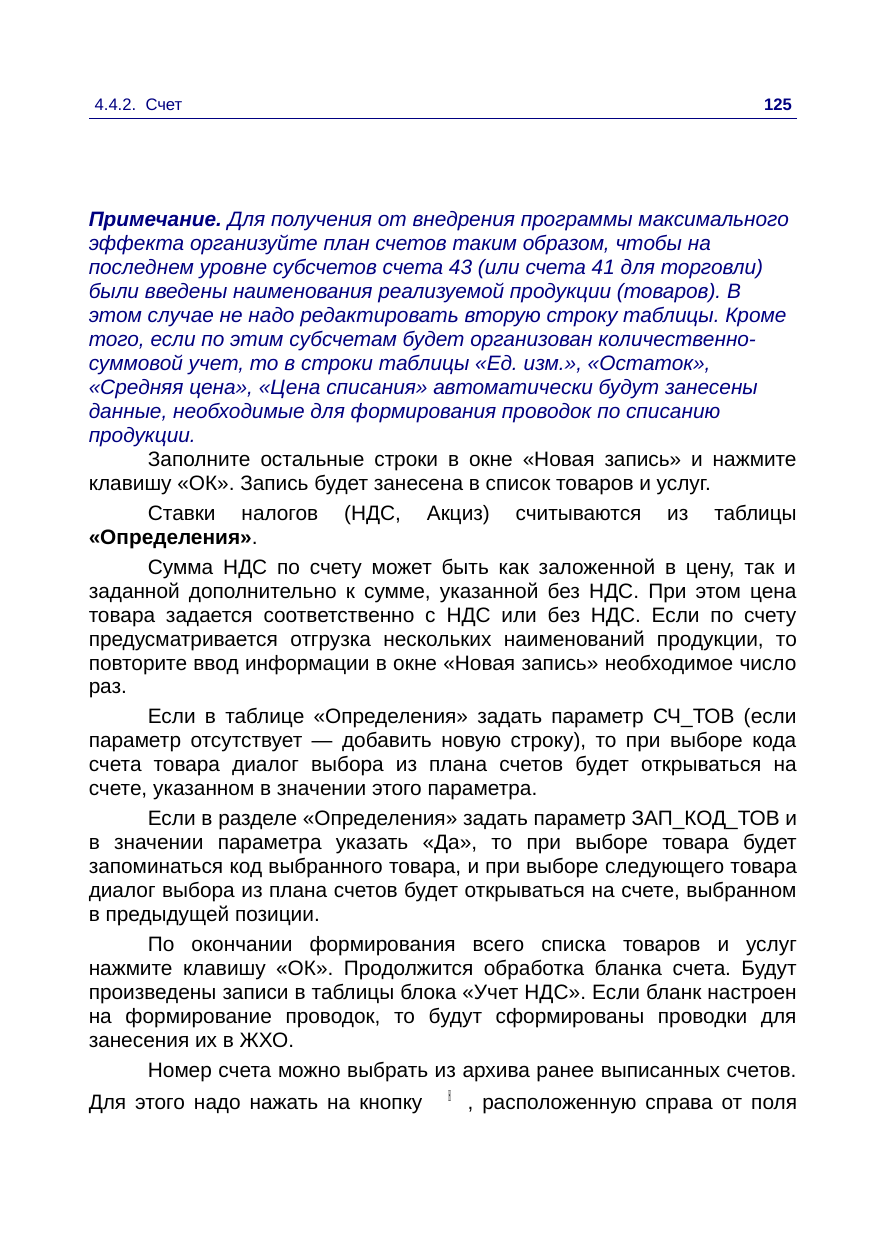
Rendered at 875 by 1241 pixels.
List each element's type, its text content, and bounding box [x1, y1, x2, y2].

text Если в разделе «Определения» задать параметр ЗАП_КОД_ТОВ и в значении параметра указать «Да», то при выборе товара будет запоминаться код выбранного товара, и при выборе следующего товара диалог выбора из плана счетов будет открываться на счете, выбранном в предыдущей позиции. [88, 806, 797, 926]
text По окончании формирования всего списка товаров и услуг нажмите клавишу «ОК». Продолжится обработка бланка счета. Будут произведены записи в таблицы блока «Учет НДС». Если бланк настроен на формирование проводок, то будут сформированы проводки для занесения их в ЖХО. [88, 932, 797, 1052]
text Если в таблице «Определения» задать параметр СЧ_ТОВ (если параметр отсутствует — добавить новую строку), то при выборе кода счета товара диалог выбора из плана счетов будет открываться на счете, указанном в значении этого параметра. [88, 704, 797, 800]
text Примечание. Для получения от внедрения программы максимального эффекта организуйте план счетов таким образом, чтобы на последнем уровне субсчетов счета 43 (или счета 41 для торговли) были введены наименования реализуемой продукции (товаров). В этом случае не надо редактировать вторую строку таблицы. Кроме того, если по этим субсчетам будет организован количественно-суммовой учет, то в строки таблицы «Ед. изм.», «Остаток», «Средняя цена», «Цена списания» автоматически будут занесены данные, необходимые для формирования проводок по списанию продукции. [88, 207, 797, 447]
text Сумма НДС по счету может быть как заложенной в цену, так и заданной дополнительно к сумме, указанной без НДС. При этом цена товара задается соответственно с НДС или без НДС. Если по счету предусматривается отгрузка нескольких наименований продукции, то повторите ввод информации в окне «Новая запись» необходимое число раз. [88, 554, 797, 698]
text Ставки налогов (НДС, Акциз) считываются из таблицы «Определения». [88, 501, 797, 549]
text Номер счета можно выбрать из архива ранее выписанных счетов. Для этого надо нажать на кнопку , расположенную справа от поля [88, 1057, 797, 1114]
text Заполните остальные строки в окне «Новая запись» и нажмите клавишу «ОК». Запись будет занесена в список товаров и услуг. [88, 447, 797, 495]
